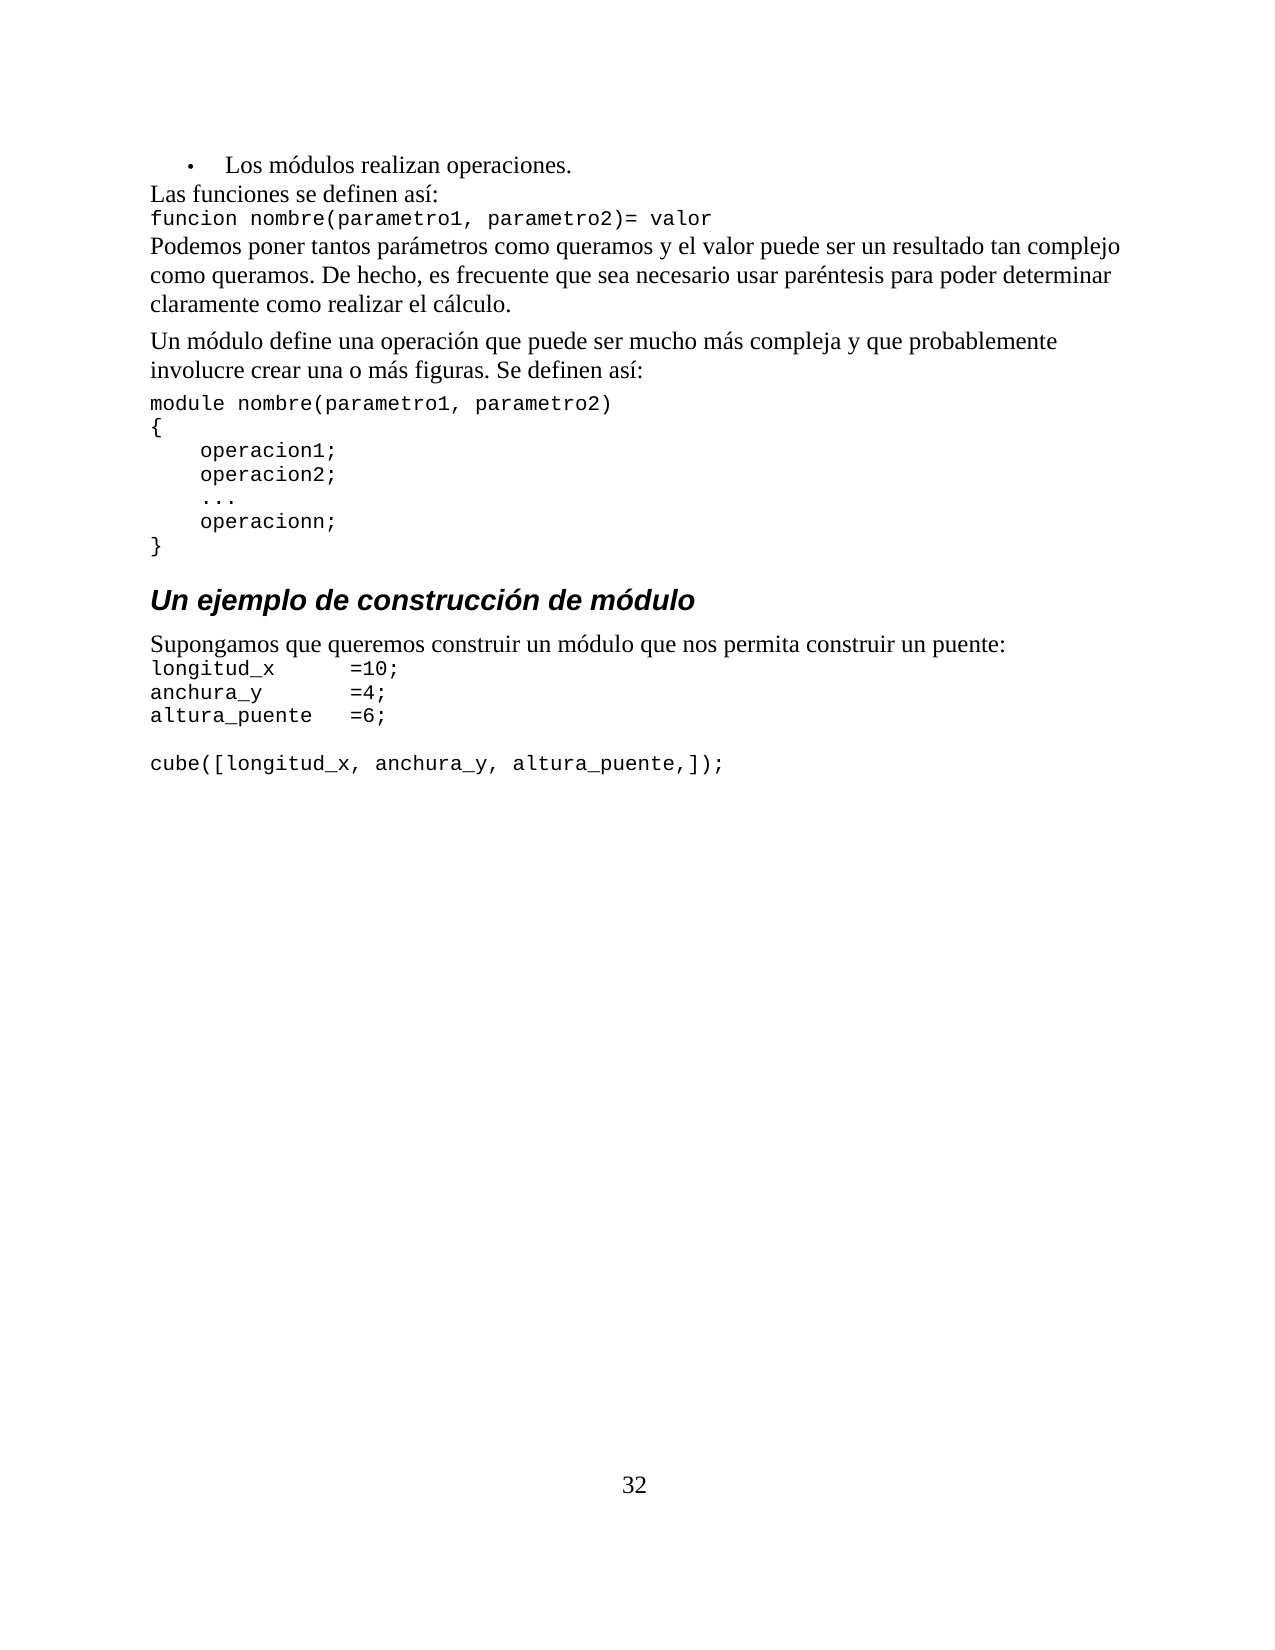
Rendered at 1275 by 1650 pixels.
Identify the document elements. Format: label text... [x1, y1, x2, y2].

text operacion1; [150, 440, 1125, 464]
text Las funciones se definen así: [150, 179, 1125, 207]
text anchura_y =4; [150, 682, 1125, 705]
text module nombre(parametro1, parametro2) [150, 393, 1125, 416]
text operacion2; [150, 464, 1125, 487]
text { [150, 416, 1125, 440]
text Supongamos que queremos construir un módulo que nos permita construir un puente: [150, 629, 1125, 658]
text Un módulo define una operación que puede ser mucho más compleja y que probablemente involucre crear una o más figuras. Se definen así: [150, 326, 1125, 384]
text ... [150, 487, 1125, 511]
text Podemos poner tantos parámetros como queramos y el valor puede ser un resultado tan complejo como queramos. De hecho, es frecuente que sea necesario usar paréntesis para poder determinar claramente como realizar el cálculo. [150, 231, 1125, 317]
text } [150, 535, 1125, 558]
text funcion nombre(parametro1, parametro2)= valor [150, 207, 1125, 231]
text longitud_x =10; [150, 658, 1125, 682]
subtitle Un ejemplo de construcción de módulo [150, 583, 1125, 617]
text operacionn; [150, 511, 1125, 535]
text altura_puente =6; [150, 705, 1125, 729]
list Los módulos realizan operaciones. [187, 150, 1125, 179]
text cube([longitud_x, anchura_y, altura_puente,]); [150, 753, 1125, 776]
